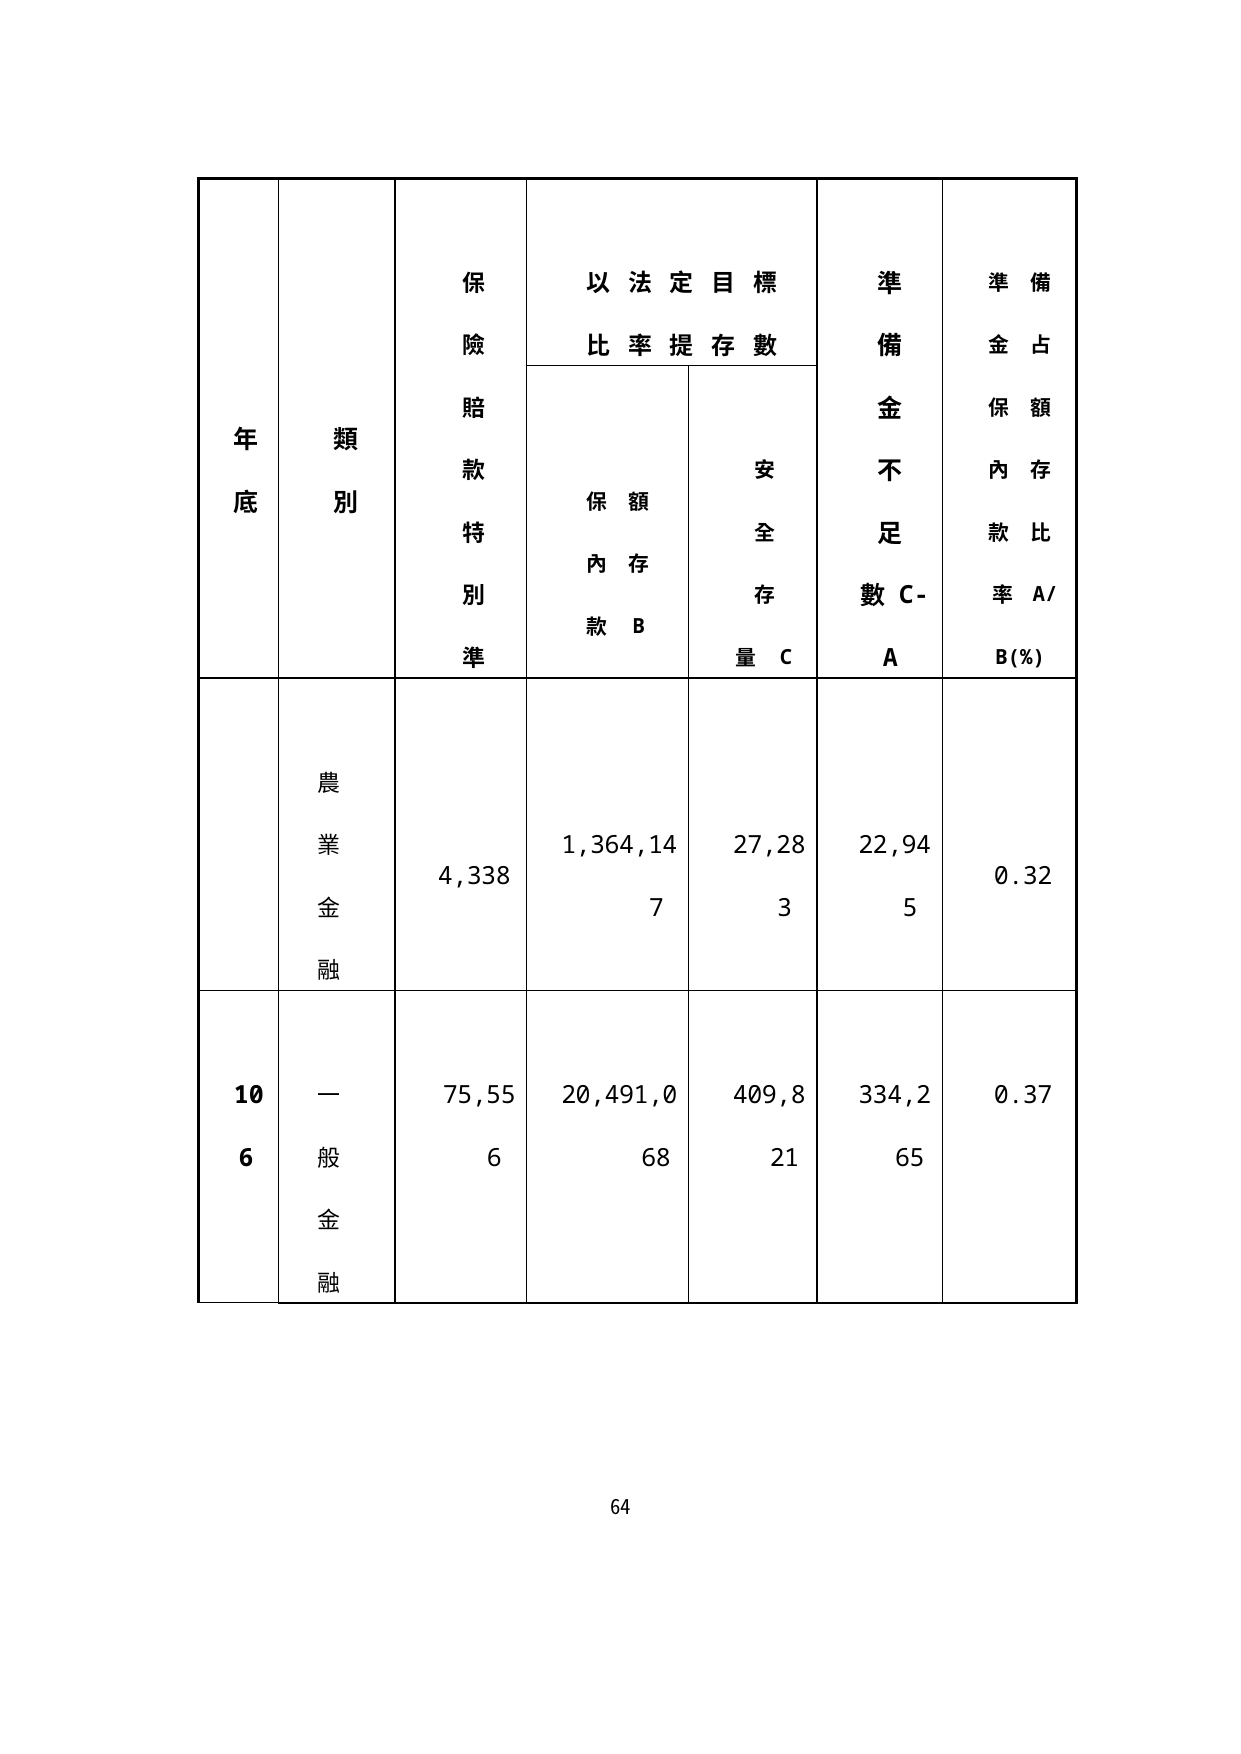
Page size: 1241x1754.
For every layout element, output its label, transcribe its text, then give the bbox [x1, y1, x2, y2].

table_cell 22,945 [818, 679, 942, 990]
table_cell [200, 679, 278, 990]
table_cell 農業金融 [279, 679, 394, 990]
table_cell 334,265 [818, 991, 942, 1302]
table_cell 27,283 [689, 679, 816, 990]
table_cell 75,556 [396, 991, 526, 1302]
table_cell 一般金融 [279, 991, 394, 1302]
table_header 保險賠款特別準備金A [396, 180, 526, 677]
table_cell 106 [200, 991, 278, 1302]
table_header 年底 [200, 180, 278, 677]
table_header 準備金占保額內存款比率A/B(%) [943, 180, 1075, 677]
table_cell 409,821 [689, 991, 816, 1302]
table_cell 保額內存款B [527, 366, 688, 677]
table_cell 0.32 [943, 679, 1075, 990]
table_cell 20,491,068 [527, 991, 688, 1302]
table_cell 1,364,147 [527, 679, 688, 990]
table_header 以法定目標比率提存數 [527, 180, 816, 365]
table_cell 安全存量C [689, 366, 816, 677]
table_header 準備金不足數C-A [818, 180, 942, 677]
table_cell 0.37 [943, 991, 1075, 1302]
table_cell 4,338 [396, 679, 526, 990]
table_header 類別 [279, 180, 394, 677]
